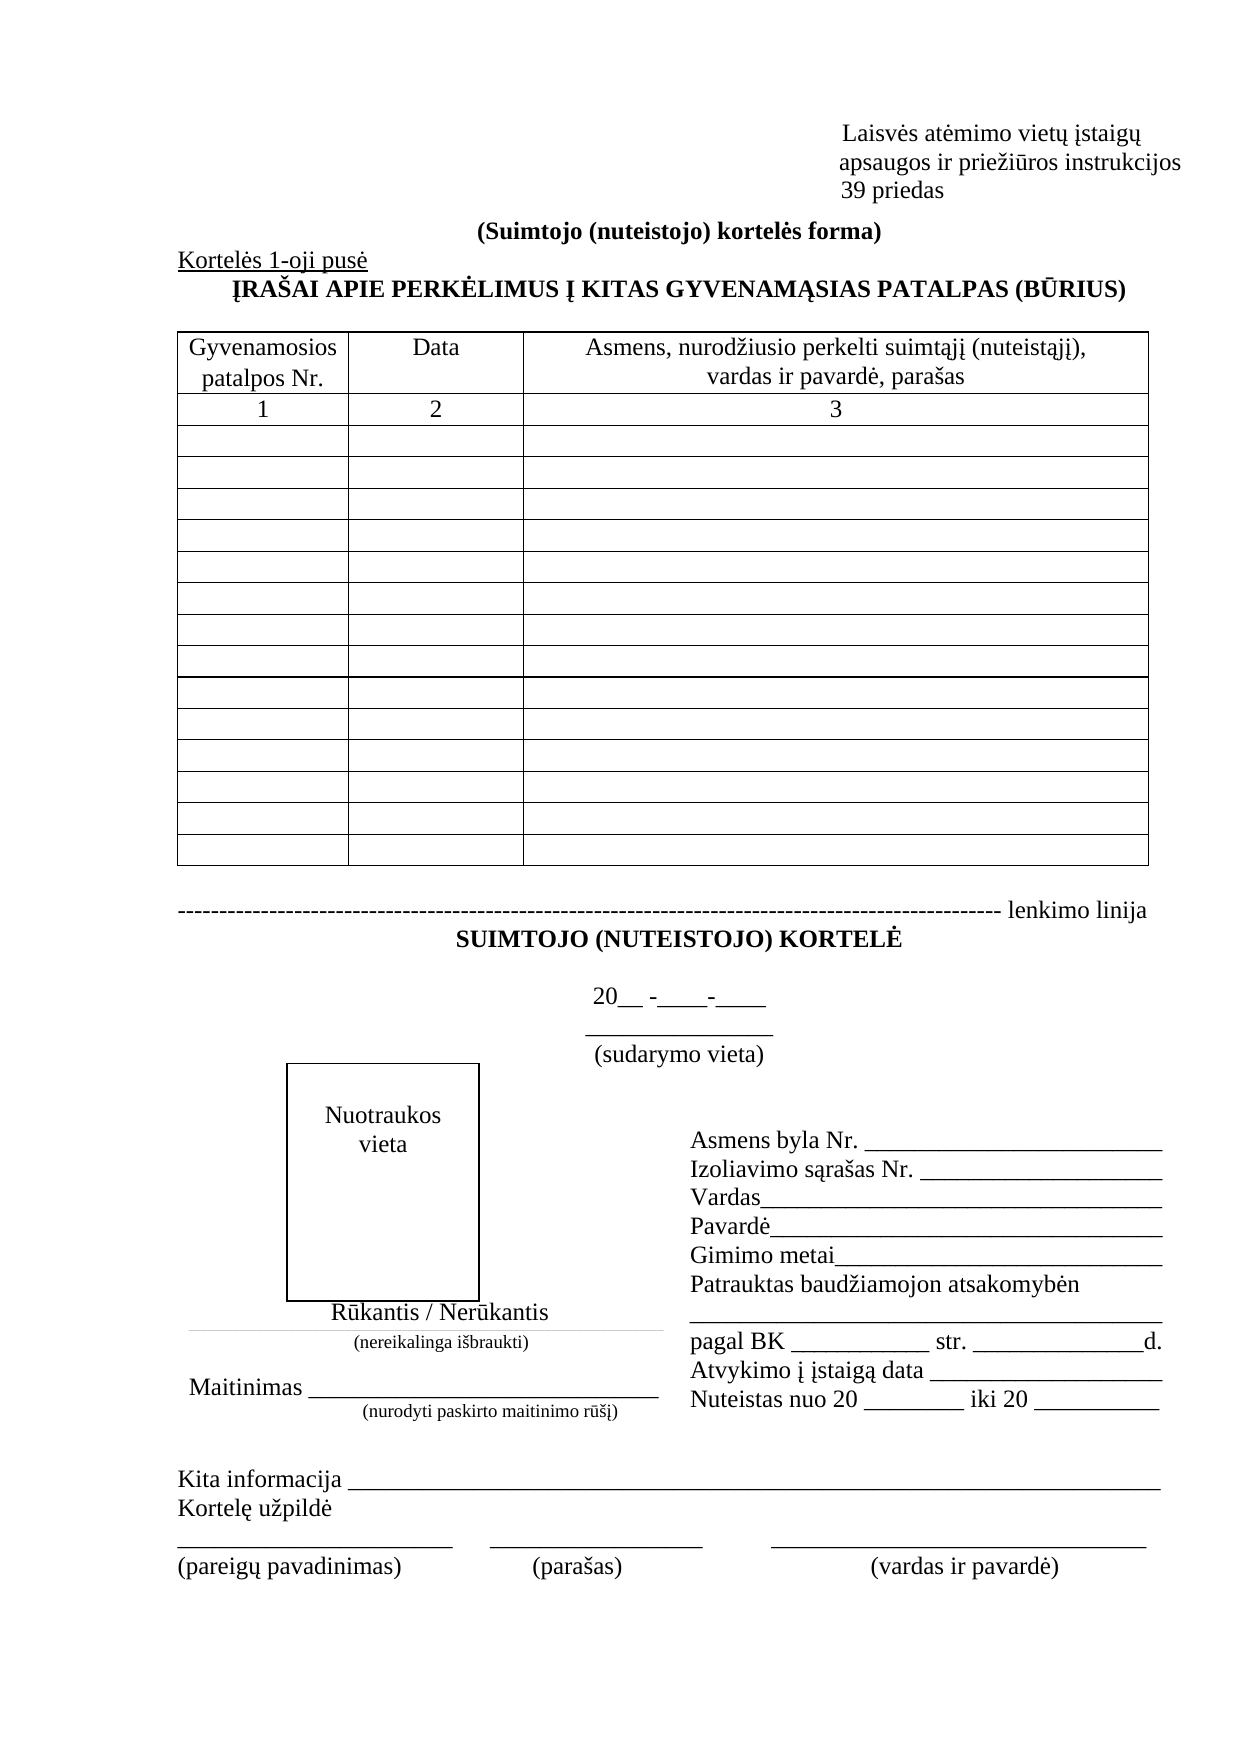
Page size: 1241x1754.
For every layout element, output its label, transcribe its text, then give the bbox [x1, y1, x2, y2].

table_cell [178, 803, 348, 834]
table_cell [349, 835, 523, 865]
text Kita informacija _________________________________________________________________ [177, 1464, 1181, 1493]
table_cell [349, 552, 523, 582]
table_cell [178, 426, 348, 456]
text 20__ -____-____ [177, 981, 1181, 1010]
table_cell [349, 646, 523, 676]
table_cell [524, 772, 1148, 802]
table_header Gyvenamosios patalpos Nr. [178, 333, 348, 393]
table_cell [524, 457, 1148, 488]
text apsaugos ir priežiūros instrukcijos [177, 147, 1181, 176]
table_cell [524, 803, 1148, 834]
table_cell 2 [349, 394, 523, 425]
table_cell [524, 489, 1148, 519]
text SUIMTOJO (NUTEISTOJO) KORTELĖ [177, 924, 1181, 952]
table_cell [524, 583, 1148, 613]
table_header Asmens, nurodžiusio perkelti suimtąjį (nuteistąjį), vardas ir pavardė, parašas [524, 333, 1148, 393]
table_cell [524, 615, 1148, 645]
text ĮRAŠAI APIE PERKĖLIMUS Į KITAS GYVENAMĄSIAS PATALPAS (BŪRIUS) [177, 274, 1181, 303]
text 39 priedas [447, 176, 1181, 204]
table_cell [178, 772, 348, 802]
table_cell [178, 615, 348, 645]
text Laisvės atėmimo vietų įstaigų [582, 118, 1181, 147]
text (Suimtojo (nuteistojo) kortelės forma) [177, 216, 1181, 245]
table_cell [178, 457, 348, 488]
table_cell [178, 678, 348, 708]
table_cell [178, 520, 348, 551]
table_cell 1 [178, 394, 348, 425]
table_cell [349, 740, 523, 771]
table_cell [349, 709, 523, 739]
text (pareigų pavadinimas) (parašas) (vardas ir pavardė) [177, 1551, 1181, 1579]
table_cell [524, 552, 1148, 582]
table_cell [178, 740, 348, 771]
text Kortelės 1-oji pusė [177, 245, 1181, 274]
table_cell [524, 426, 1148, 456]
table_cell [524, 709, 1148, 739]
text Nuotraukos vieta [303, 1100, 463, 1158]
text ______________________ _________________ ______________________________ [177, 1522, 1181, 1551]
table_cell [349, 678, 523, 708]
table_cell [349, 583, 523, 613]
table_cell [178, 552, 348, 582]
table_cell [178, 709, 348, 739]
table_cell [524, 646, 1148, 676]
table_cell [524, 740, 1148, 771]
table_cell [524, 520, 1148, 551]
text (sudarymo vieta) [177, 1039, 1181, 1067]
table_header Rūkantis / Nerūkantis ____________________________________________________________________________________________________________________________________________________________________________________________________________________________________ (nereikalinga išbraukti) Maitinimas ____________________________ (nurodyti paskirto maitinimo rūšį) [177, 1068, 678, 1464]
table_cell [524, 678, 1148, 708]
table_cell 3 [524, 394, 1148, 425]
table_cell [349, 426, 523, 456]
table_cell [349, 615, 523, 645]
table_header Data [349, 333, 523, 393]
table_cell [178, 583, 348, 613]
table_cell [178, 489, 348, 519]
text _______________ [177, 1010, 1181, 1039]
table_cell [349, 457, 523, 488]
table_cell [178, 835, 348, 865]
table_cell [178, 646, 348, 676]
table_cell [349, 772, 523, 802]
text [288, 1064, 478, 1300]
table_cell [349, 803, 523, 834]
table_header Asmens byla Nr. Izoliavimo sąrašas Nr. Vardas Pavardė Gimimo metai Patrauktas baudžiamojon atsakomybėn pagal BK str. d. Atvykimo į įstaigą data Nuteistas nuo 20 ________ iki 20 __________ [679, 1068, 1181, 1464]
table_cell [349, 489, 523, 519]
table_cell [349, 520, 523, 551]
text --------------------------------------------------------------------------------------------------- lenkimo linija [177, 895, 1181, 924]
table_cell [524, 835, 1148, 865]
text Kortelę užpildė [177, 1493, 1181, 1522]
